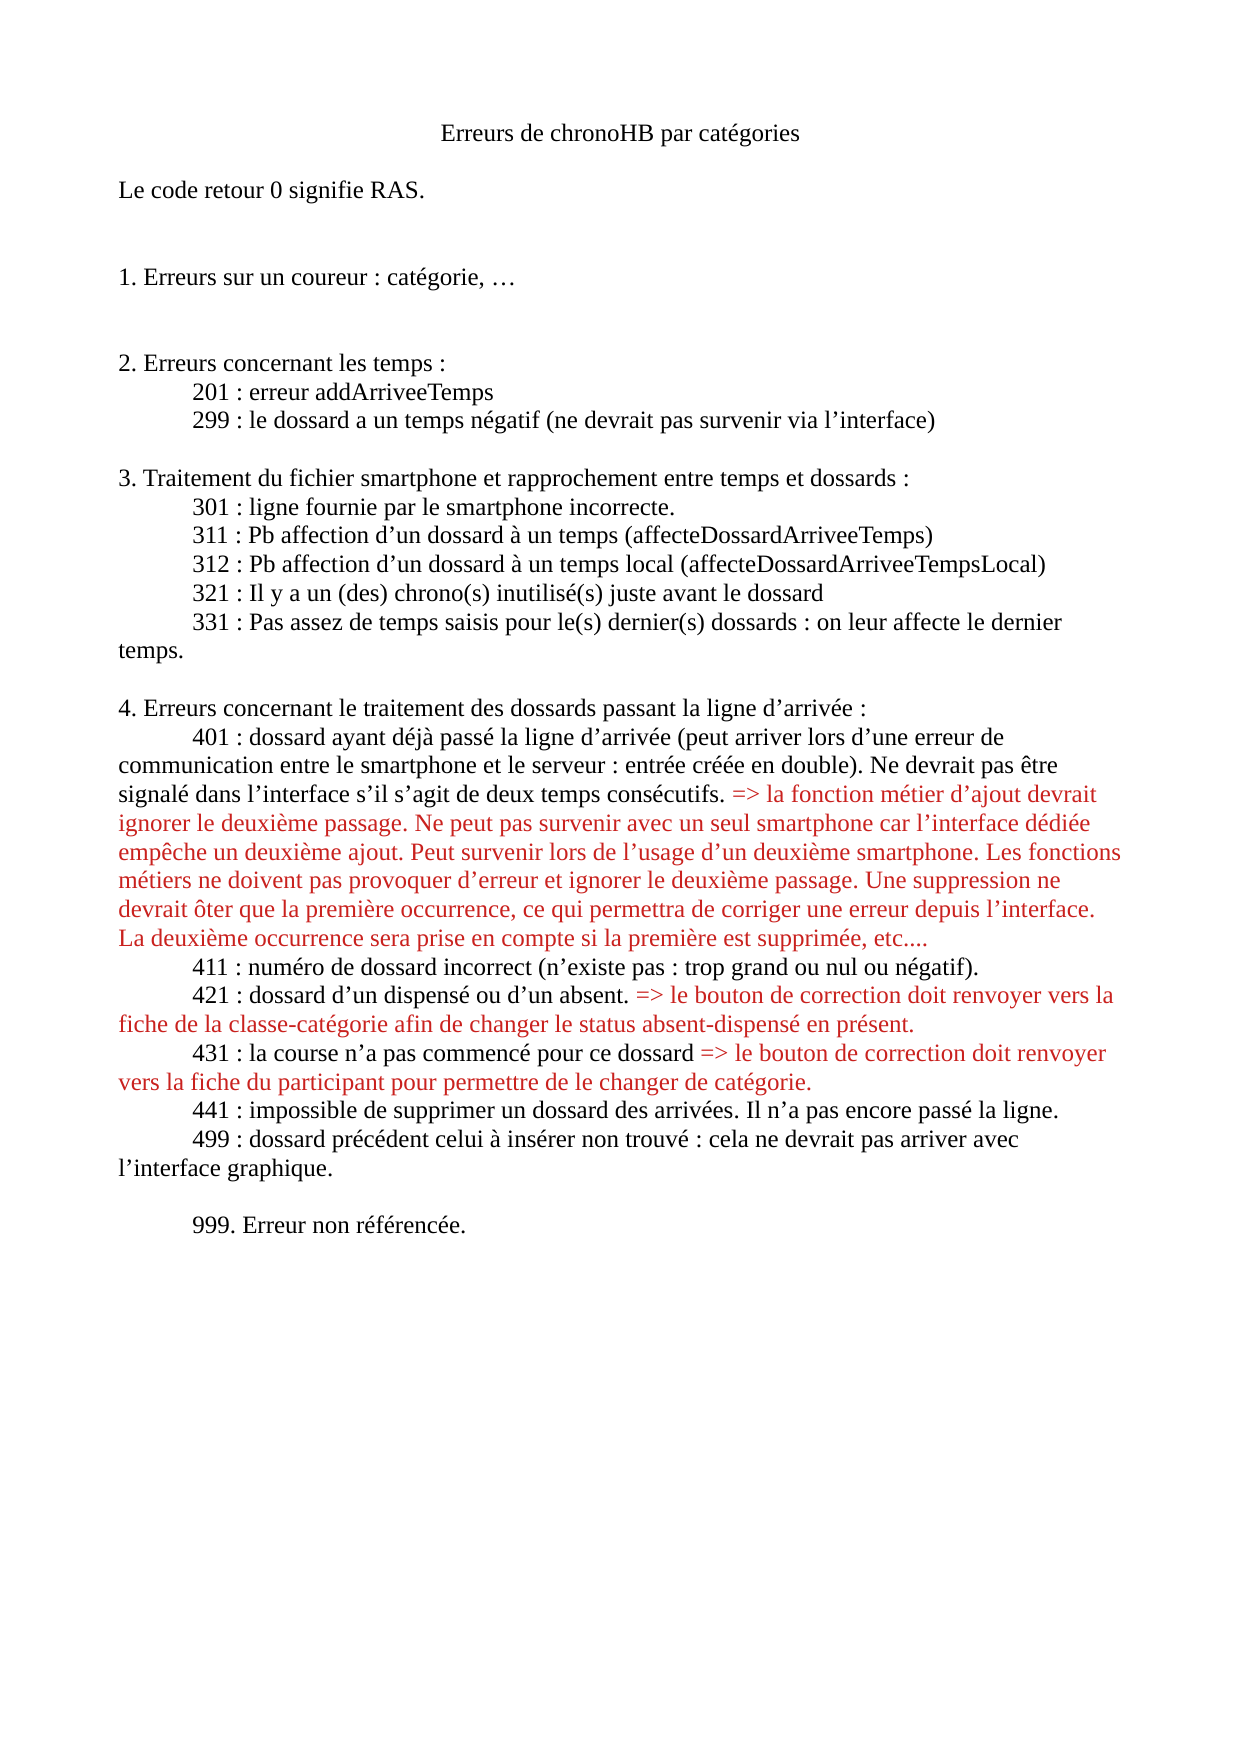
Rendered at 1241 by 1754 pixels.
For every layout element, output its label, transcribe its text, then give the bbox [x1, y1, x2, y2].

text 999. Erreur non référencée. [118, 1211, 1122, 1239]
text Le code retour 0 signifie RAS. [118, 176, 1122, 204]
text 3. Traitement du fichier smartphone et rapprochement entre temps et dossards : [118, 463, 1122, 492]
text 2. Erreurs concernant les temps : [118, 348, 1122, 377]
text 321 : Il y a un (des) chrono(s) inutilisé(s) juste avant le dossard [118, 578, 1122, 607]
text 431 : la course n’a pas commencé pour ce dossard => le bouton de correction doit renvoyer vers la fiche du participant pour permettre de le changer de catégorie. [118, 1038, 1122, 1096]
text 201 : erreur addArriveeTemps [118, 377, 1122, 406]
text 4. Erreurs concernant le traitement des dossards passant la ligne d’arrivée : [118, 693, 1122, 722]
text 299 : le dossard a un temps négatif (ne devrait pas survenir via l’interface) [118, 406, 1122, 434]
text 331 : Pas assez de temps saisis pour le(s) dernier(s) dossards : on leur affecte le dernier temps. [118, 607, 1122, 664]
text 301 : ligne fournie par le smartphone incorrecte. [118, 492, 1122, 521]
text 1. Erreurs sur un coureur : catégorie, … [118, 262, 1122, 291]
text 312 : Pb affection d’un dossard à un temps local (affecteDossardArriveeTempsLocal) [118, 549, 1122, 578]
text 499 : dossard précédent celui à insérer non trouvé : cela ne devrait pas arriver avec l’interface graphique. [118, 1124, 1122, 1182]
text 411 : numéro de dossard incorrect (n’existe pas : trop grand ou nul ou négatif). [118, 952, 1122, 981]
text 401 : dossard ayant déjà passé la ligne d’arrivée (peut arriver lors d’une erreur de communication entre le smartphone et le serveur : entrée créée en double). Ne devrait pas être signalé dans l’interface s’il s’agit de deux temps consécutifs. => la fonction métier d’ajout devrait ignorer le deuxième passage. Ne peut pas survenir avec un seul smartphone car l’interface dédiée empêche un deuxième ajout. Peut survenir lors de l’usage d’un deuxième smartphone. Les fonctions métiers ne doivent pas provoquer d’erreur et ignorer le deuxième passage. Une suppression ne devrait ôter que la première occurrence, ce qui permettra de corriger une erreur depuis l’interface. La deuxième occurrence sera prise en compte si la première est supprimée, etc.... [118, 722, 1122, 952]
text Erreurs de chronoHB par catégories [118, 118, 1122, 147]
text 311 : Pb affection d’un dossard à un temps (affecteDossardArriveeTemps) [118, 521, 1122, 549]
text 441 : impossible de supprimer un dossard des arrivées. Il n’a pas encore passé la ligne. [118, 1096, 1122, 1124]
text 421 : dossard d’un dispensé ou d’un absent. => le bouton de correction doit renvoyer vers la fiche de la classe-catégorie afin de changer le status absent-dispensé en présent. [118, 981, 1122, 1038]
